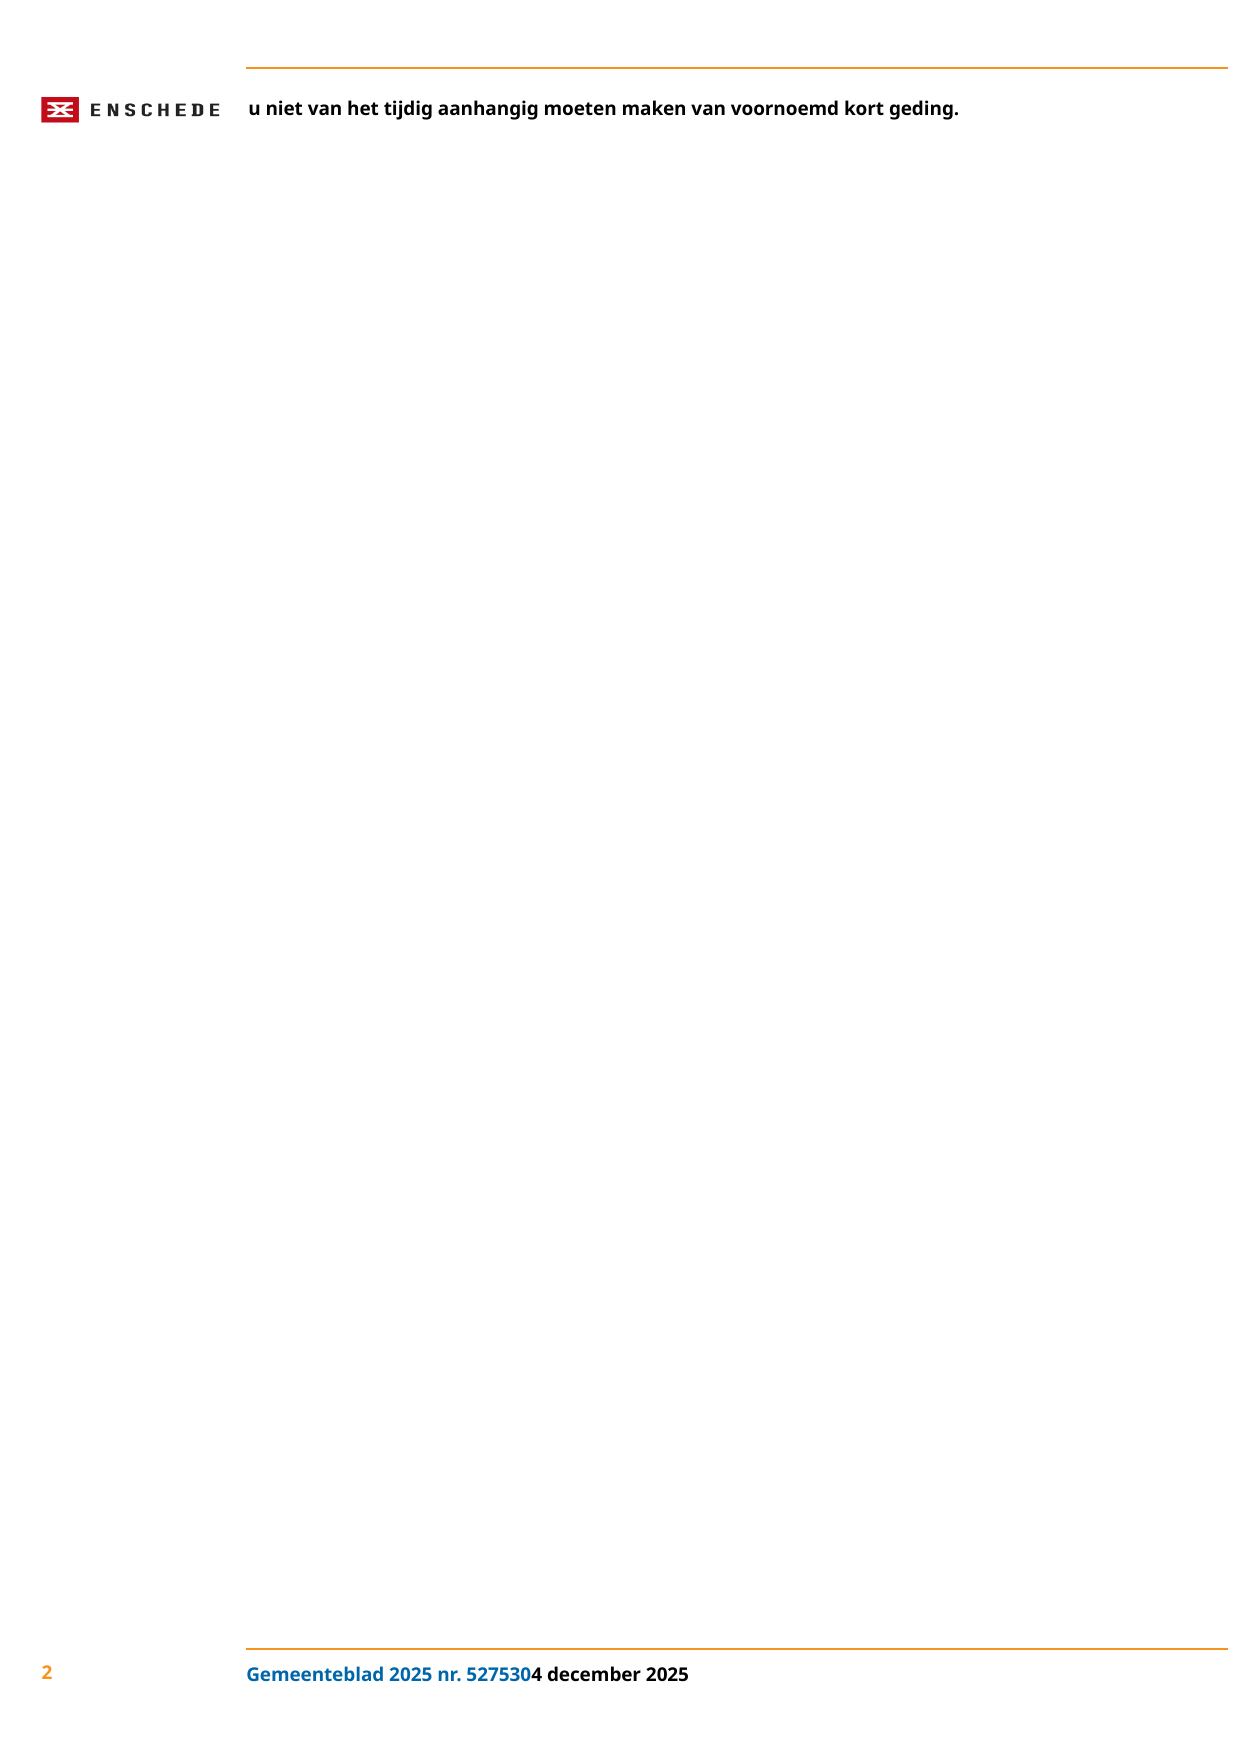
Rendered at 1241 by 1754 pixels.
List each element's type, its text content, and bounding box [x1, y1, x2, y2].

text u niet van het tijdig aanhangig moeten maken van voornoemd kort geding. [248, 95, 1152, 121]
picture [41, 47, 231, 172]
